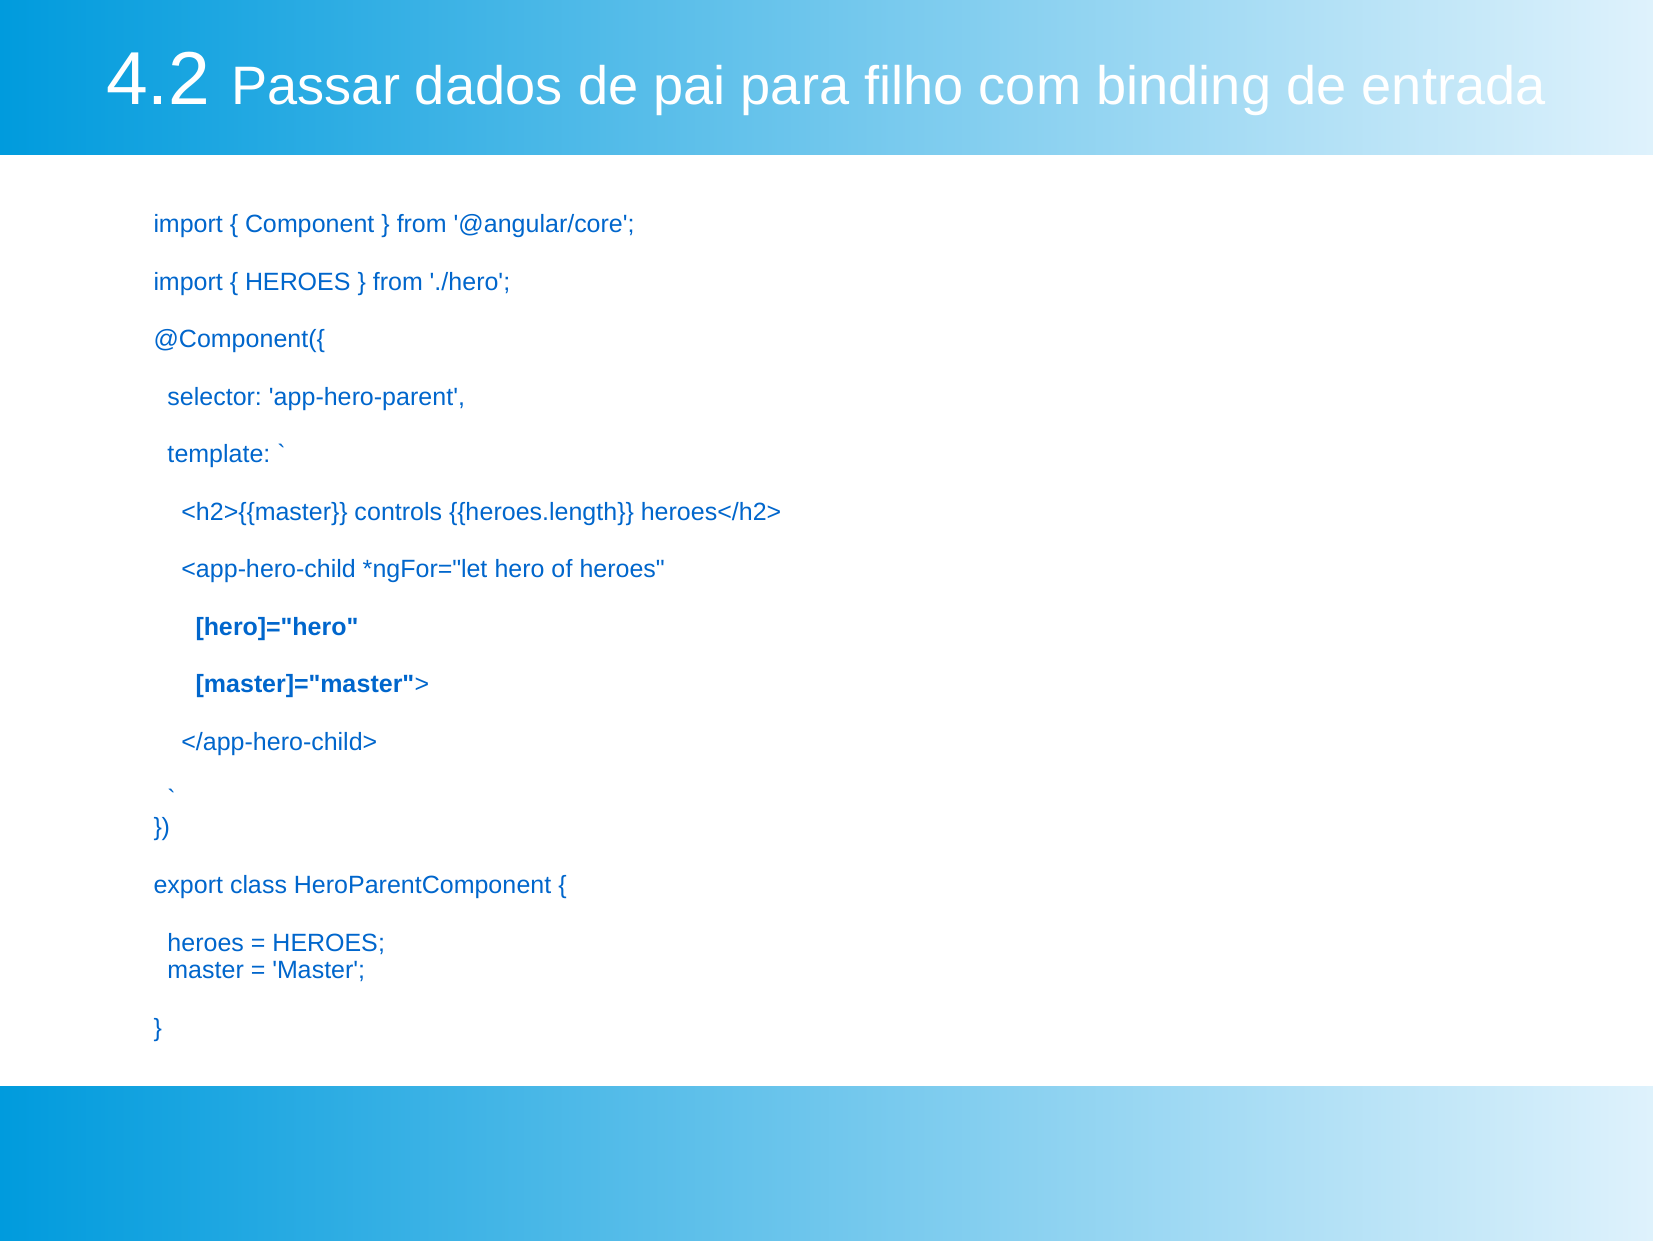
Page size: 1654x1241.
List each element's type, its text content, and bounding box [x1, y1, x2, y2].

list import { Component } from '@angular/core'; import { HEROES } from './hero'; @Component({ selector: 'app-hero-parent', template: ` <h2>{{master}} controls {{heroes.length}} heroes</h2> <app-hero-child *ngFor="let hero of heroes" [hero]="hero" [master]="master"> </app-hero-child> ` }) export class HeroParentComponent { heroes = HEROES; master = 'Master'; } [82, 210, 1571, 1036]
title 4.2 Passar dados de pai para filho com binding de entrada [82, 5, 1571, 151]
